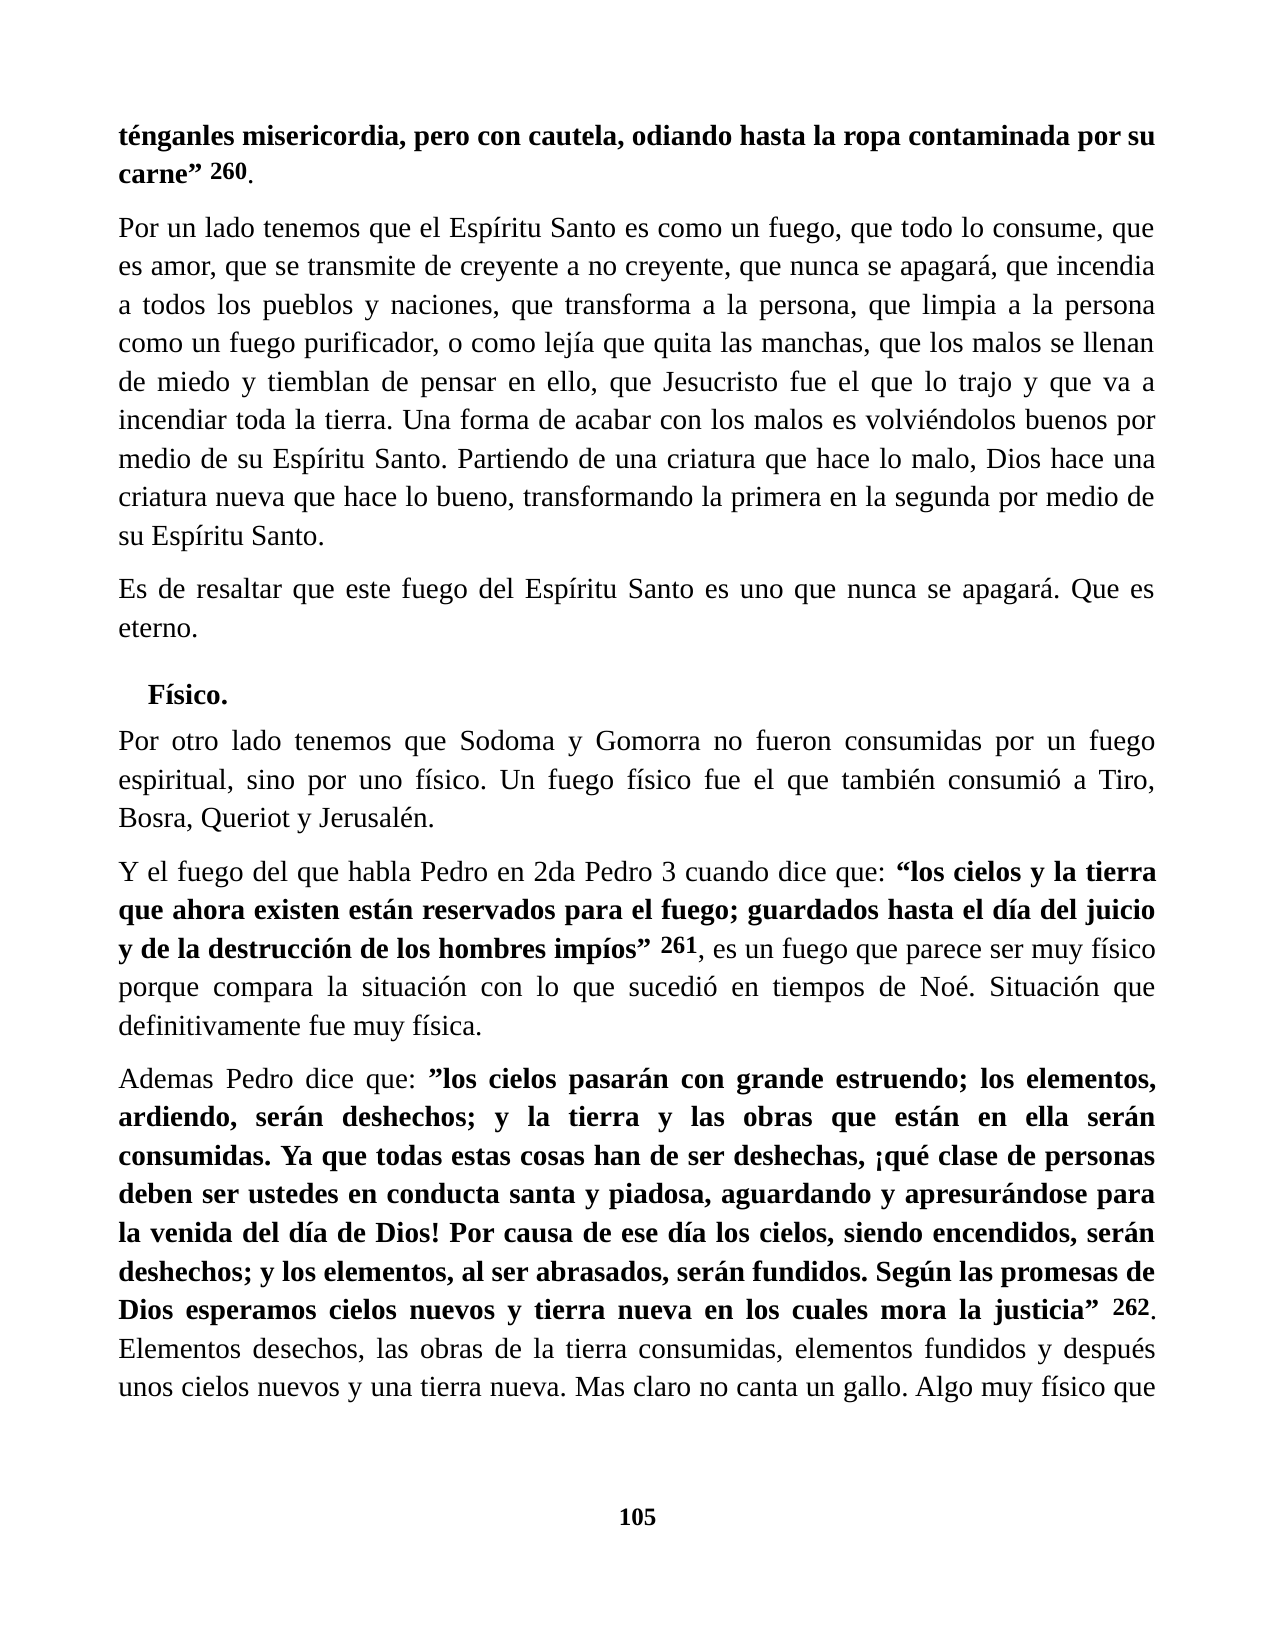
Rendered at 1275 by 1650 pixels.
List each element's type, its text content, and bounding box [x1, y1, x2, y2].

subtitle Físico. [148, 677, 1157, 711]
text Por otro lado tenemos que Sodoma y Gomorra no fueron consumidas por un fuego espiritual, sino por uno físico. Un fuego físico fue el que también consumió a Tiro, Bosra, Queriot y Jerusalén. [118, 723, 1157, 834]
text Por un lado tenemos que el Espíritu Santo es como un fuego, que todo lo consume, que es amor, que se transmite de creyente a no creyente, que nunca se apagará, que incendia a todos los pueblos y naciones, que transforma a la persona, que limpia a la persona como un fuego purificador, o como lejía que quita las manchas, que los malos se llenan de miedo y tiemblan de pensar en ello, que Jesucristo fue el que lo trajo y que va a incendiar toda la tierra. Una forma de acabar con los malos es volviéndolos buenos por medio de su Espíritu Santo. Partiendo de una criatura que hace lo malo, Dios hace una criatura nueva que hace lo bueno, transformando la primera en la segunda por medio de su Espíritu Santo. [118, 210, 1157, 552]
text Es de resaltar que este fuego del Espíritu Santo es uno que nunca se apagará. Que es eterno. [118, 571, 1157, 643]
text Y el fuego del que habla Pedro en 2da Pedro 3 cuando dice que: “los cielos y la tierra que ahora existen están reservados para el fuego; guardados hasta el día del juicio y de la destrucción de los hombres impíos” , es un fuego que parece ser muy físico porque compara la situación con lo que sucedió en tiempos de Noé. Situación que definitivamente fue muy física. [118, 854, 1157, 1041]
text Ademas Pedro dice que: ”los cielos pasarán con grande estruendo; los elementos, ardiendo, serán deshechos; y la tierra y las obras que están en ella serán consumidas. Ya que todas estas cosas han de ser deshechas, ¡qué clase de personas deben ser ustedes en conducta santa y piadosa, aguardando y apresurándose para la venida del día de Dios! Por causa de ese día los cielos, siendo encendidos, serán deshechos; y los elementos, al ser abrasados, serán fundidos. Según las promesas de Dios esperamos cielos nuevos y tierra nueva en los cuales mora la justicia” . Elementos desechos, las obras de la tierra consumidas, elementos fundidos y después unos cielos nuevos y una tierra nueva. Mas claro no canta un gallo. Algo muy físico que [118, 1061, 1157, 1403]
text ténganles misericordia, pero con cautela, odiando hasta la ropa contaminada por su carne” . [118, 118, 1157, 190]
